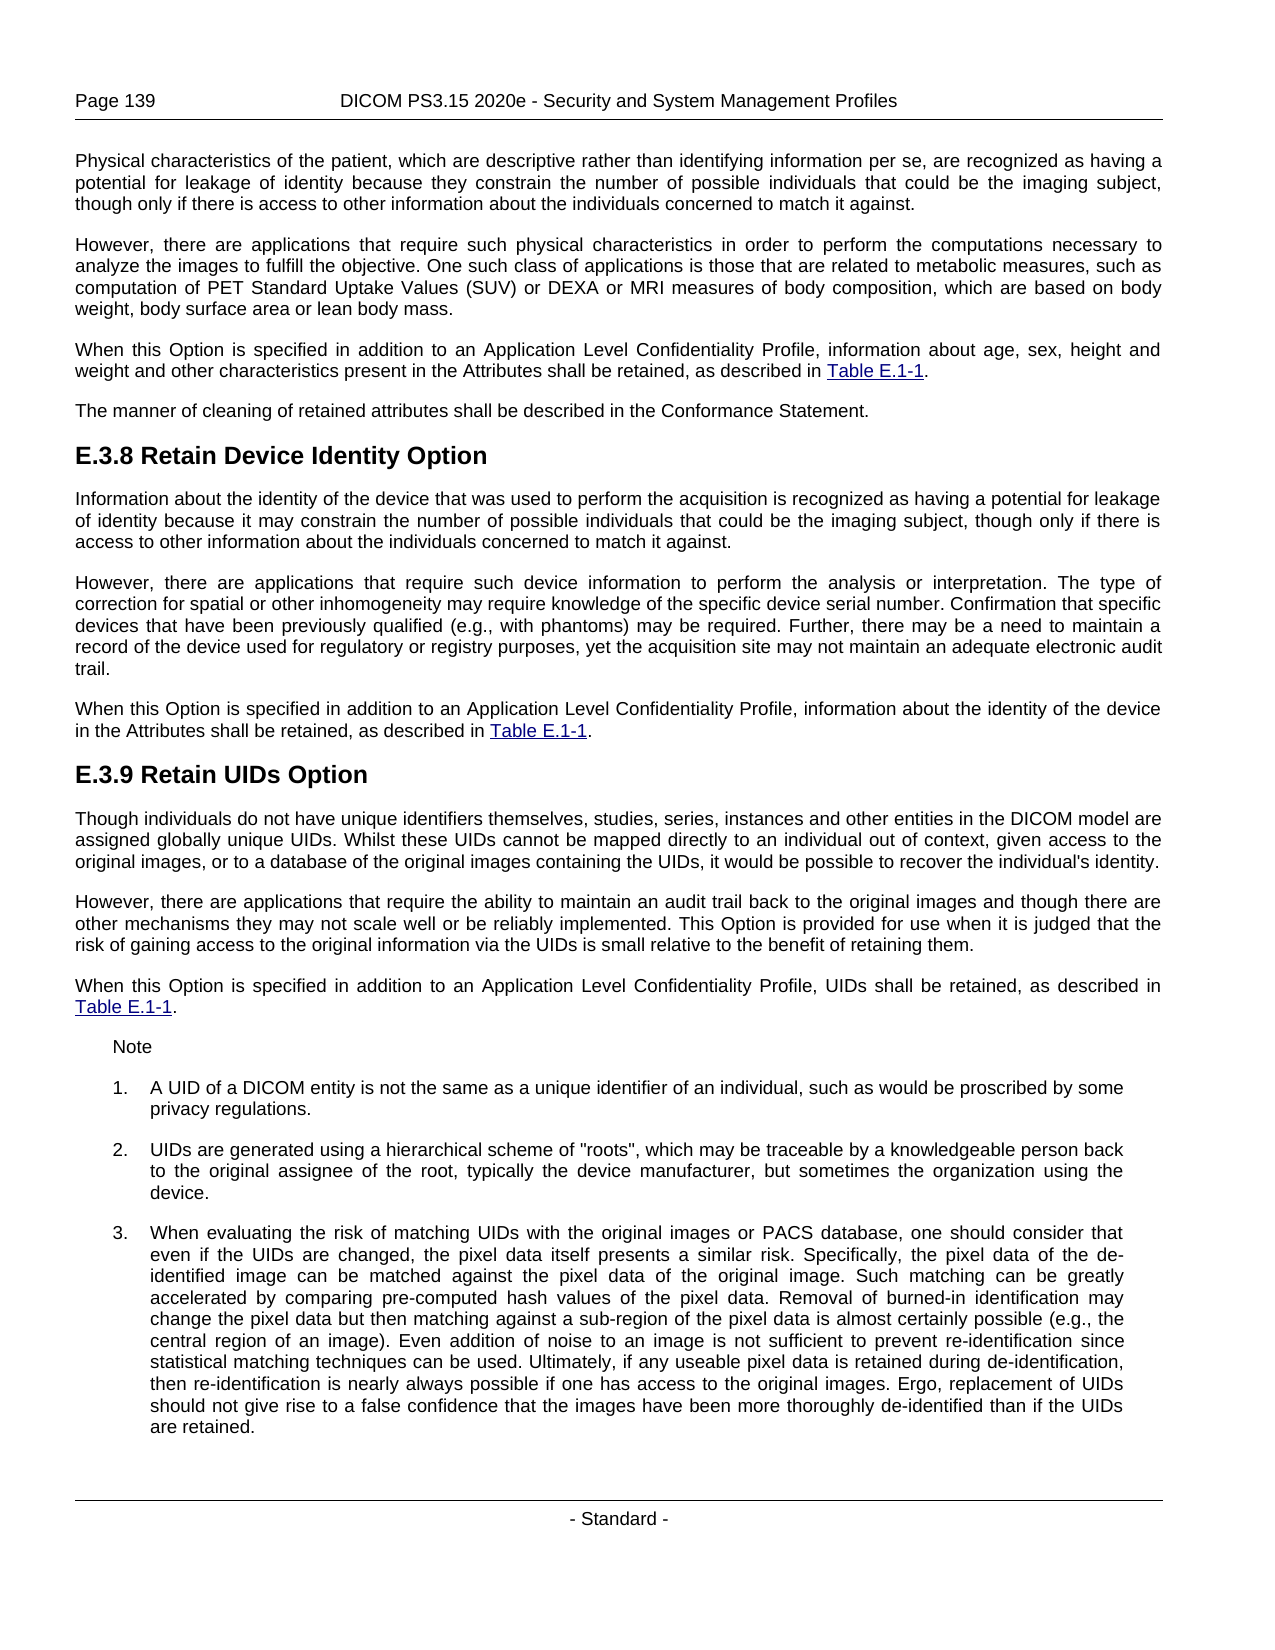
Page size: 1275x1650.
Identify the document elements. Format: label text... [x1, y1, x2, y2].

text The manner of cleaning of retained attributes shall be described in the Conformance Statement. [75, 400, 1162, 422]
text 2. UIDs are generated using a hierarchical scheme of "roots", which may be traceable by a knowledgeable person back to the original assignee of the root, typically the device manufacturer, but sometimes the organization using the device. [112, 1138, 1125, 1203]
text E.3.8 Retain Device Identity Option [75, 441, 1162, 469]
text When this Option is specified in addition to an Application Level Confidentiality Profile, information about age, sex, height and weight and other characteristics present in the Attributes shall be retained, as described in Table E.1-1. [75, 338, 1162, 382]
text Though individuals do not have unique identifiers themselves, studies, series, instances and other entities in the DICOM model are assigned globally unique UIDs. Whilst these UIDs cannot be mapped directly to an individual out of context, given access to the original images, or to a database of the original images containing the UIDs, it would be possible to recover the individual's identity. [75, 807, 1162, 872]
text When this Option is specified in addition to an Application Level Confidentiality Profile, UIDs shall be retained, as described in Table E.1-1. [75, 974, 1162, 1017]
text Note [112, 1036, 1125, 1058]
text 3. When evaluating the risk of matching UIDs with the original images or PACS database, one should consider that even if the UIDs are changed, the pixel data itself presents a similar risk. Specifically, the pixel data of the de-identified image can be matched against the pixel data of the original image. Such matching can be greatly accelerated by comparing pre-computed hash values of the pixel data. Removal of burned-in identification may change the pixel data but then matching against a sub-region of the pixel data is almost certainly possible (e.g., the central region of an image). Even addition of noise to an image is not sufficient to prevent re-identification since statistical matching techniques can be used. Ultimately, if any useable pixel data is retained during de-identification, then re-identification is nearly always possible if one has access to the original images. Ergo, replacement of UIDs should not give rise to a false confidence that the images have been more thoroughly de-identified than if the UIDs are retained. [112, 1222, 1125, 1437]
text However, there are applications that require such device information to perform the analysis or interpretation. The type of correction for spatial or other inhomogeneity may require knowledge of the specific device serial number. Confirmation that specific devices that have been previously qualified (e.g., with phantoms) may be required. Further, there may be a need to maintain a record of the device used for regulatory or registry purposes, yet the acquisition site may not maintain an adequate electronic audit trail. [75, 572, 1162, 679]
text When this Option is specified in addition to an Application Level Confidentiality Profile, information about the identity of the device in the Attributes shall be retained, as described in Table E.1-1. [75, 698, 1162, 741]
text Information about the identity of the device that was used to perform the acquisition is recognized as having a potential for leakage of identity because it may constrain the number of possible individuals that could be the imaging subject, though only if there is access to other information about the individuals concerned to match it against. [75, 488, 1162, 553]
text However, there are applications that require the ability to maintain an audit trail back to the original images and though there are other mechanisms they may not scale well or be reliably implemented. This Option is provided for use when it is judged that the risk of gaining access to the original information via the UIDs is small relative to the benefit of retaining them. [75, 891, 1162, 956]
text 1. A UID of a DICOM entity is not the same as a unique identifier of an individual, such as would be proscribed by some privacy regulations. [112, 1077, 1125, 1120]
text Physical characteristics of the patient, which are descriptive rather than identifying information per se, are recognized as having a potential for leakage of identity because they constrain the number of possible individuals that could be the imaging subject, though only if there is access to other information about the individuals concerned to match it against. [75, 150, 1162, 215]
text However, there are applications that require such physical characteristics in order to perform the computations necessary to analyze the images to fulfill the objective. One such class of applications is those that are related to metabolic measures, such as computation of PET Standard Uptake Values (SUV) or DEXA or MRI measures of body composition, which are based on body weight, body surface area or lean body mass. [75, 233, 1162, 320]
text E.3.9 Retain UIDs Option [75, 760, 1162, 789]
